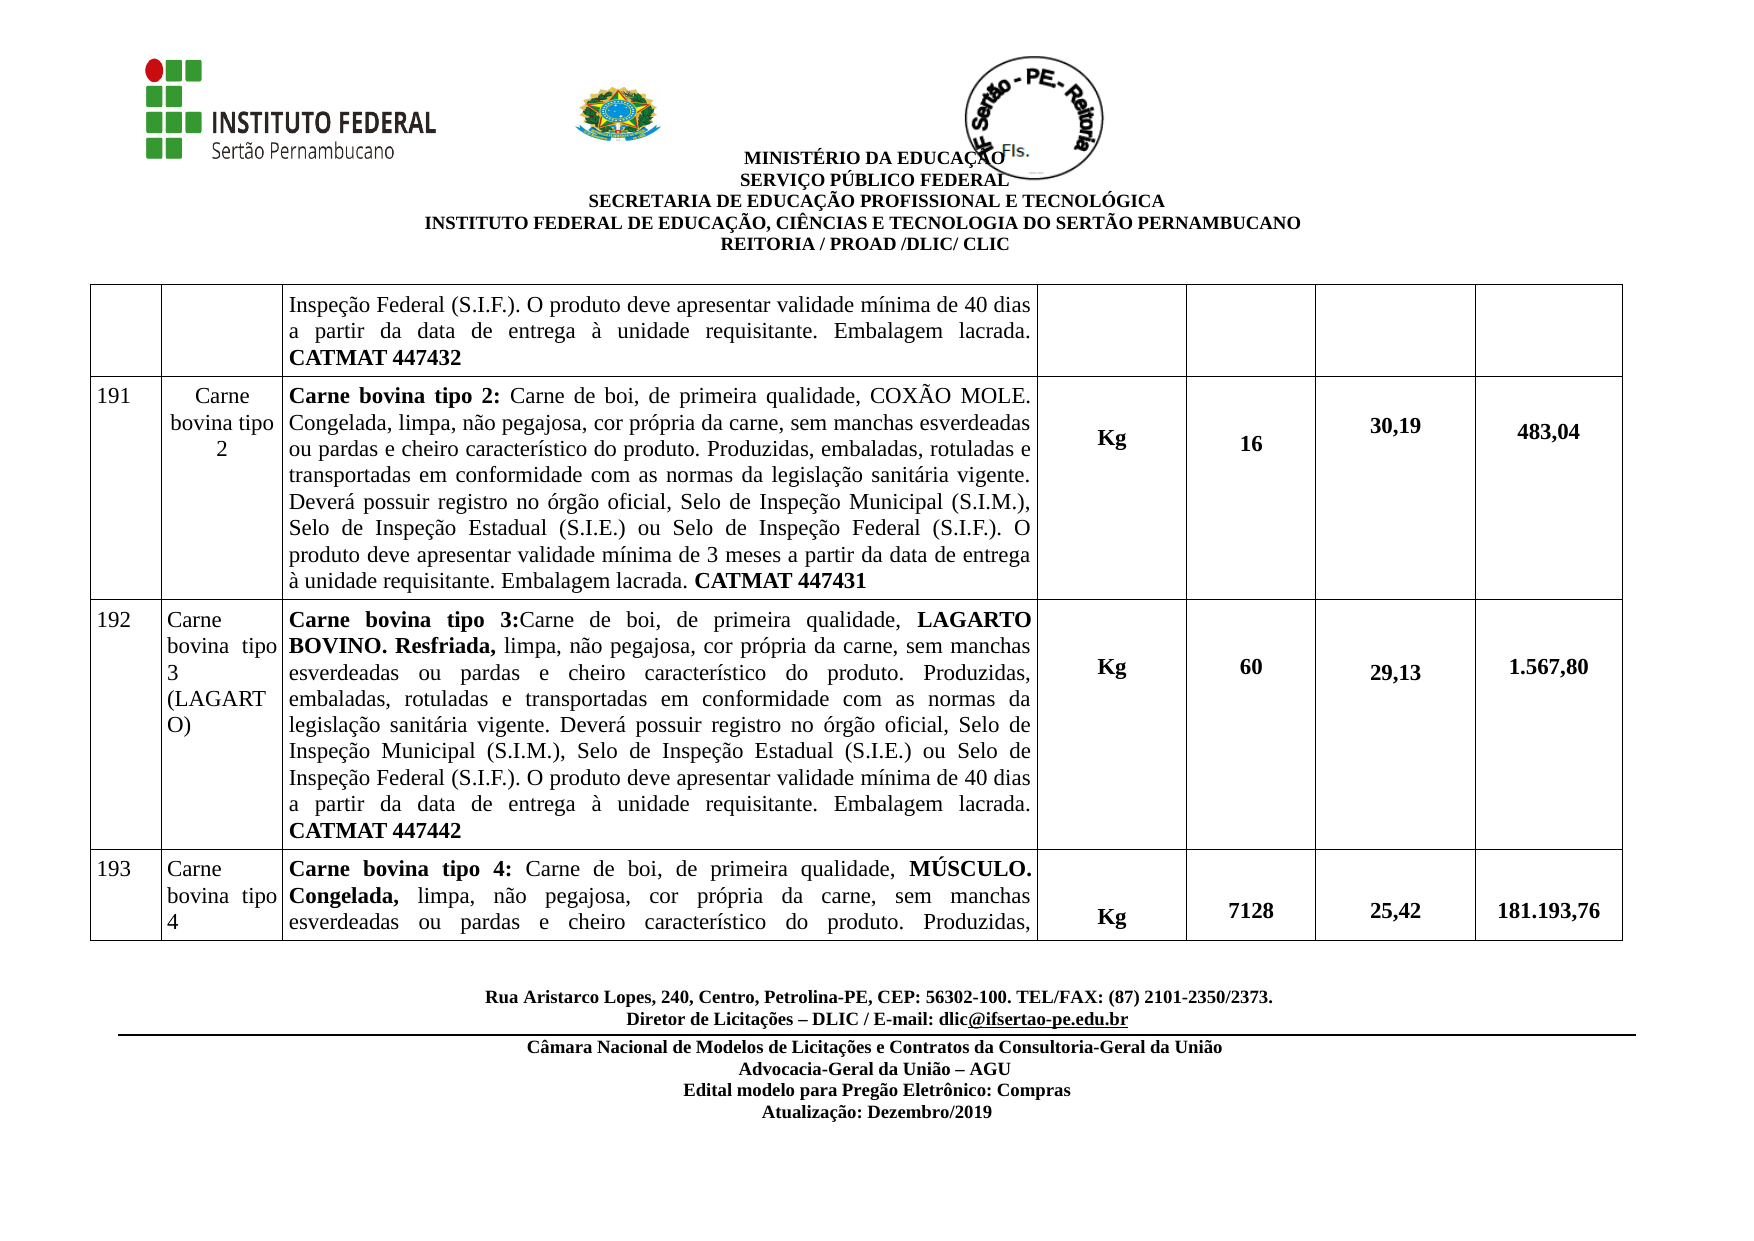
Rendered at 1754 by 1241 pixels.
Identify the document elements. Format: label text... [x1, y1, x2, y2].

table_cell 181.193,76 [1476, 850, 1622, 940]
table_cell [162, 285, 282, 376]
table_cell Kg [1038, 850, 1186, 940]
table_cell Carne bovina tipo 2: Carne de boi, de primeira qualidade, COXÃO MOLE. Congelada, limpa, não pegajosa, cor própria da carne, sem manchas esverdeadas ou pardas e cheiro característico do produto. Produzidas, embaladas, rotuladas e transportadas em conformidade com as normas da legislação sanitária vigente. Deverá possuir registro no órgão oficial, Selo de Inspeção Municipal (S.I.M.), Selo de Inspeção Estadual (S.I.E.) ou Selo de Inspeção Federal (S.I.F.). O produto deve apresentar validade mínima de 3 meses a partir da data de entrega à unidade requisitante. Embalagem lacrada. CATMAT 447431 [283, 377, 1037, 599]
table_cell [1187, 285, 1315, 376]
picture [575, 87, 661, 141]
table_cell Kg [1038, 600, 1186, 849]
table_cell 7128 [1187, 850, 1315, 940]
table_cell 483,04 [1476, 377, 1622, 599]
table_cell 16 [1187, 377, 1315, 599]
table_cell Inspeção Federal (S.I.F.). O produto deve apresentar validade mínima de 40 dias a partir da data de entrega à unidade requisitante. Embalagem lacrada. CATMAT 447432 [283, 285, 1037, 376]
table_cell 1.567,80 [1476, 600, 1622, 849]
table_cell 192 [91, 600, 161, 849]
table_cell Carne bovina tipo 4 [162, 850, 282, 940]
table_cell Carne bovina tipo 3 (LAGARTO) [162, 600, 282, 849]
table_cell [91, 285, 161, 376]
table_cell 60 [1187, 600, 1315, 849]
table_cell Kg [1038, 377, 1186, 599]
picture [957, 45, 1111, 186]
table_cell 191 [91, 377, 161, 599]
table_cell [1316, 285, 1475, 376]
table_cell 29,13 [1316, 600, 1475, 849]
table_cell Carne bovina tipo 3:Carne de boi, de primeira qualidade, LAGARTO BOVINO. Resfriada, limpa, não pegajosa, cor própria da carne, sem manchas esverdeadas ou pardas e cheiro característico do produto. Produzidas, embaladas, rotuladas e transportadas em conformidade com as normas da legislação sanitária vigente. Deverá possuir registro no órgão oficial, Selo de Inspeção Municipal (S.I.M.), Selo de Inspeção Estadual (S.I.E.) ou Selo de Inspeção Federal (S.I.F.). O produto deve apresentar validade mínima de 40 dias a partir da data de entrega à unidade requisitante. Embalagem lacrada. CATMAT 447442 [283, 600, 1037, 849]
table_cell 30,19 [1316, 377, 1475, 599]
table_cell 193 [91, 850, 161, 940]
picture [145, 58, 435, 159]
table_cell Carne bovina tipo 4: Carne de boi, de primeira qualidade, MÚSCULO. Congelada, limpa, não pegajosa, cor própria da carne, sem manchas esverdeadas ou pardas e cheiro característico do produto. Produzidas, [283, 850, 1037, 940]
table_cell Carne bovina tipo 2 [162, 377, 282, 599]
table_cell [1476, 285, 1622, 376]
table_cell [1038, 285, 1186, 376]
table_cell 25,42 [1316, 850, 1475, 940]
